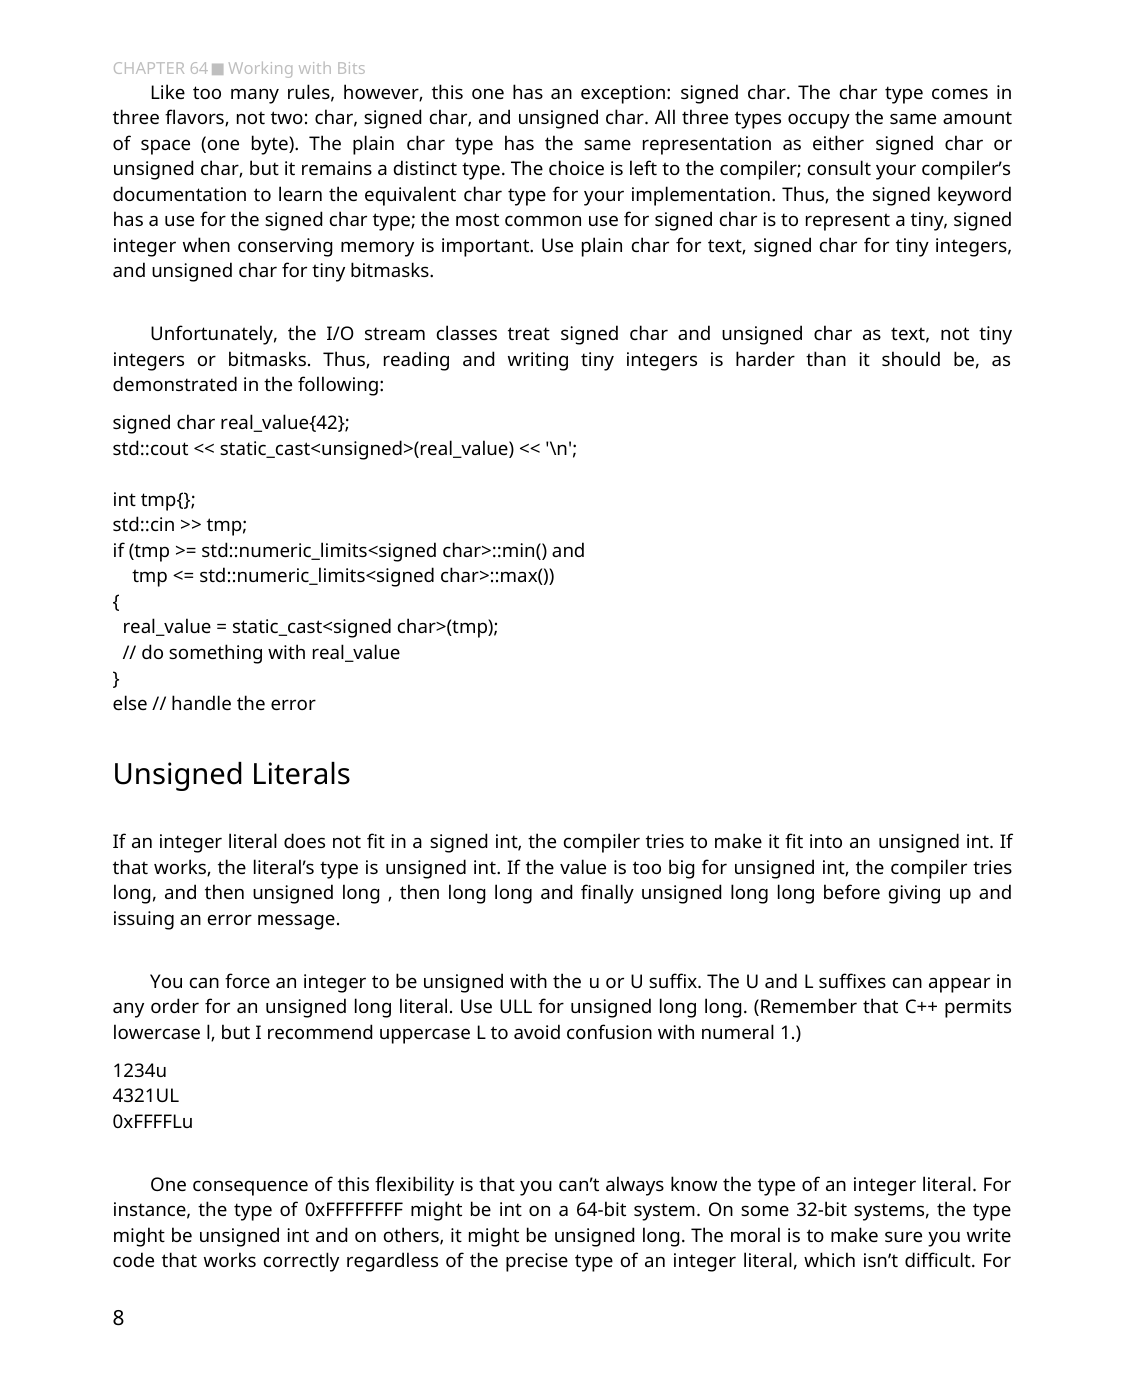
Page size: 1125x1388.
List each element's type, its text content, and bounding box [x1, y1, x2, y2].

text real_value = static_cast<signed char>(tmp); [112, 614, 1012, 639]
text signed char real_value{42}; [112, 410, 1012, 435]
text else // handle the error [112, 690, 1012, 716]
text 0xFFFFLu [112, 1108, 1012, 1134]
text std::cin >> tmp; [112, 512, 1012, 537]
text One consequence of this flexibility is that you can’t always know the type of an integer literal. For instance, the type of 0xFFFFFFFF might be int on a 64-bit system. On some 32-bit systems, the type might be unsigned int and on others, it might be unsigned long. The moral is to make sure you write code that works correctly regardless of the precise type of an integer literal, which isn’t difficult. For [112, 1171, 1012, 1273]
subtitle Unsigned Literals [112, 753, 1012, 793]
text Like too many rules, however, this one has an exception: signed char. The char type comes in three flavors, not two: char, signed char, and unsigned char. All three types occupy the same amount of space (one byte). The plain char type has the same representation as either signed char or unsigned char, but it remains a distinct type. The choice is left to the compiler; consult your compiler’s documentation to learn the equivalent char type for your implementation. Thus, the signed keyword has a use for the signed char type; the most common use for signed char is to represent a tiny, signed integer when conserving memory is important. Use plain char for text, signed char for tiny integers, and unsigned char for tiny bitmasks. [112, 79, 1012, 283]
text tmp <= std::numeric_limits<signed char>::max()) [112, 563, 1012, 588]
text { [112, 588, 1012, 614]
text 4321UL [112, 1083, 1012, 1108]
text If an integer literal does not fit in a signed int, the compiler tries to make it fit into an unsigned int. If that works, the literal’s type is unsigned int. If the value is too big for unsigned int, the compiler tries long, and then unsigned long , then long long and finally unsigned long long before giving up and issuing an error message. [112, 828, 1012, 931]
text // do something with real_value [112, 639, 1012, 665]
text int tmp{}; [112, 486, 1012, 512]
text You can force an integer to be unsigned with the u or U suffix. The U and L suffixes can appear in any order for an unsigned long literal. Use ULL for unsigned long long. (Remember that C++ permits lowercase l, but I recommend uppercase L to avoid confusion with numeral 1.) [112, 968, 1012, 1045]
text if (tmp >= std::numeric_limits<signed char>::min() and [112, 537, 1012, 563]
text 1234u [112, 1057, 1012, 1083]
text std::cout << static_cast<unsigned>(real_value) << '\n'; [112, 435, 1012, 461]
text Unfortunately, the I/O stream classes treat signed char and unsigned char as text, not tiny integers or bitmasks. Thus, reading and writing tiny integers is harder than it should be, as demonstrated in the following: [112, 321, 1012, 397]
text } [112, 665, 1012, 690]
